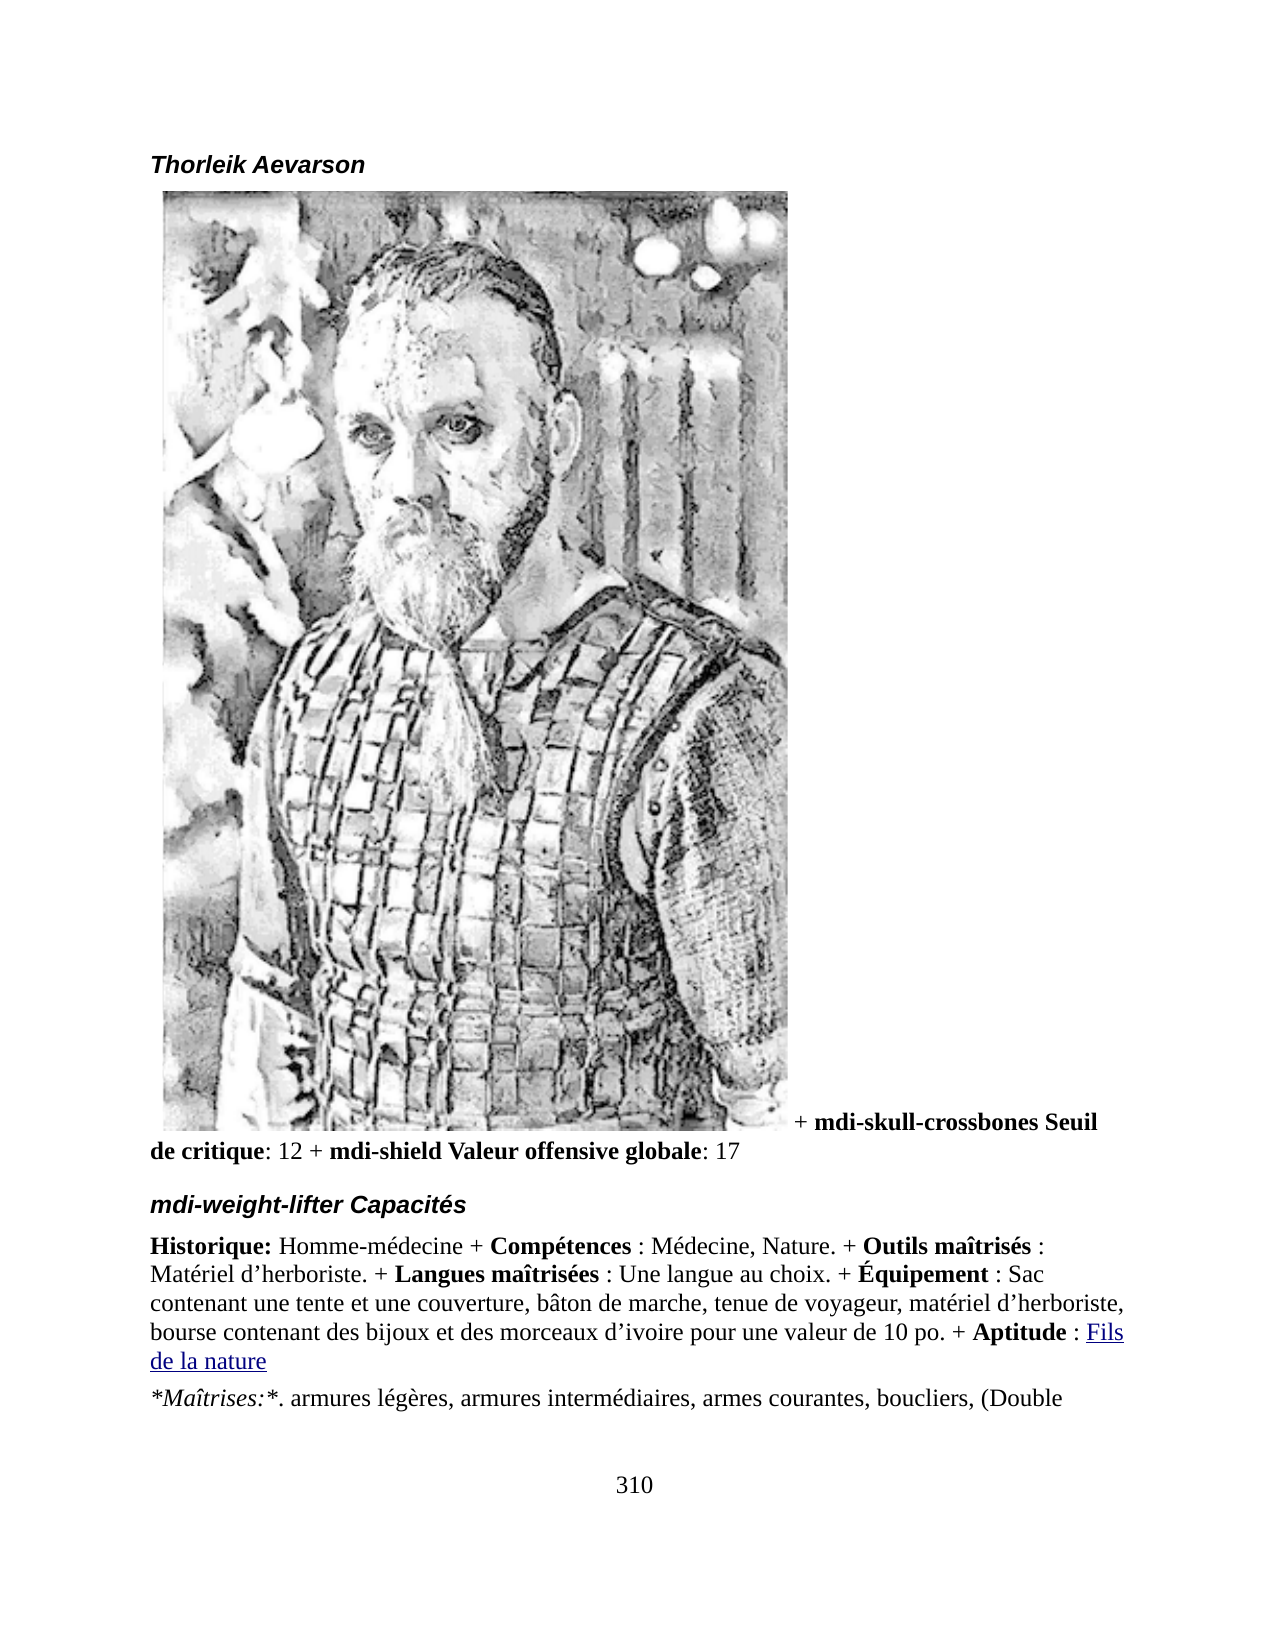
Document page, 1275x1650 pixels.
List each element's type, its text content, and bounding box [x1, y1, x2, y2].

text + mdi-skull-crossbones Seuil de critique: 12 + mdi-shield Valeur offensive globale: 17 [150, 1104, 1125, 1165]
subtitle mdi-weight-lifter Capacités [150, 1190, 1125, 1218]
subtitle Thorleik Aevarson [150, 150, 1125, 178]
picture [162, 191, 788, 1131]
text Historique: Homme-médecine + Compétences : Médecine, Nature. + Outils maîtrisés : Matériel d’herboriste. + Langues maîtrisées : Une langue au choix. + Équipement : Sac contenant une tente et une couverture, bâton de marche, tenue de voyageur, matériel d’herboriste, bourse contenant des bijoux et des morceaux d’ivoire pour une valeur de 10 po. + Aptitude : Fils de la nature [150, 1231, 1125, 1374]
text *Maîtrises:*. armures légères, armures intermédiaires, armes courantes, boucliers, (Double [150, 1383, 1125, 1412]
